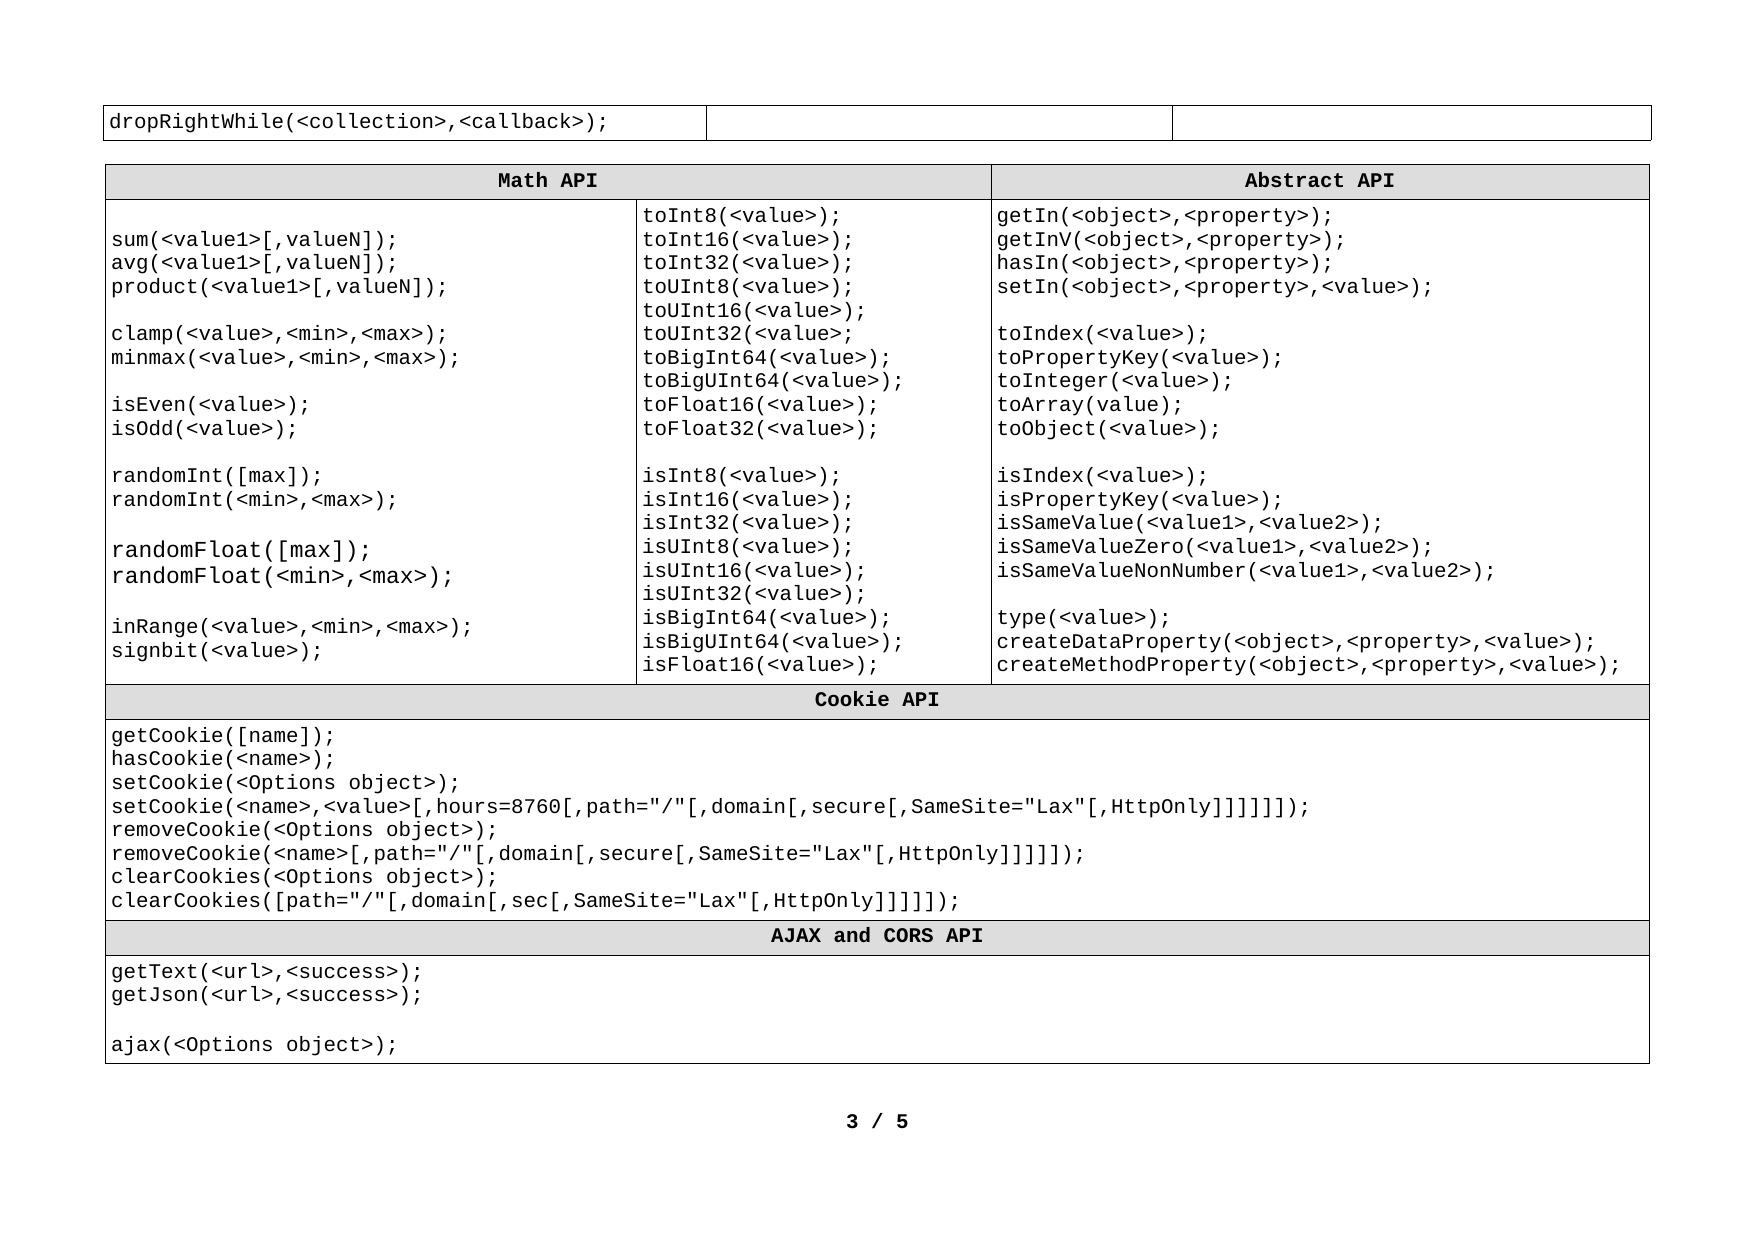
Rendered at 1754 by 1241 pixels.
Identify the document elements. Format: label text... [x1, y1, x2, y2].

table_cell sum(<value1>[,valueN]); avg(<value1>[,valueN]); product(<value1>[,valueN]); clamp(<value>,<min>,<max>); minmax(<value>,<min>,<max>); isEven(<value>); isOdd(<value>); randomInt([max]); randomInt(<min>,<max>); randomFloat([max]); randomFloat(<min>,<max>); inRange(<value>,<min>,<max>); signbit(<value>); [106, 200, 636, 684]
table_cell getText(<url>,<success>); getJson(<url>,<success>); ajax(<Options object>); [106, 956, 1649, 1063]
table_header Abstract API [992, 165, 1649, 199]
table_cell AJAX and CORS API [106, 921, 1649, 955]
table_cell toInt8(<value>); toInt16(<value>); toInt32(<value>); toUInt8(<value>); toUInt16(<value>); toUInt32(<value>; toBigInt64(<value>); toBigUInt64(<value>); toFloat16(<value>); toFloat32(<value>); isInt8(<value>); isInt16(<value>); isInt32(<value>); isUInt8(<value>); isUInt16(<value>); isUInt32(<value>); isBigInt64(<value>); isBigUInt64(<value>); isFloat16(<value>); [637, 200, 991, 684]
table_cell getCookie([name]); hasCookie(<name>); setCookie(<Options object>); setCookie(<name>,<value>[,hours=8760[,path="/"[,domain[,secure[,SameSite="Lax"[,HttpOnly]]]]]]); removeCookie(<Options object>); removeCookie(<name>[,path="/"[,domain[,secure[,SameSite="Lax"[,HttpOnly]]]]]); clearCookies(<Options object>); clearCookies([path="/"[,domain[,sec[,SameSite="Lax"[,HttpOnly]]]]]); [106, 720, 1649, 919]
table_header Math API [106, 165, 991, 199]
table_cell [1173, 106, 1651, 140]
table_cell Cookie API [106, 685, 1649, 719]
table_cell getIn(<object>,<property>); getInV(<object>,<property>); hasIn(<object>,<property>); setIn(<object>,<property>,<value>); toIndex(<value>); toPropertyKey(<value>); toInteger(<value>); toArray(value); toObject(<value>); isIndex(<value>); isPropertyKey(<value>); isSameValue(<value1>,<value2>); isSameValueZero(<value1>,<value2>); isSameValueNonNumber(<value1>,<value2>); type(<value>); createDataProperty(<object>,<property>,<value>); createMethodProperty(<object>,<property>,<value>); [992, 200, 1649, 684]
